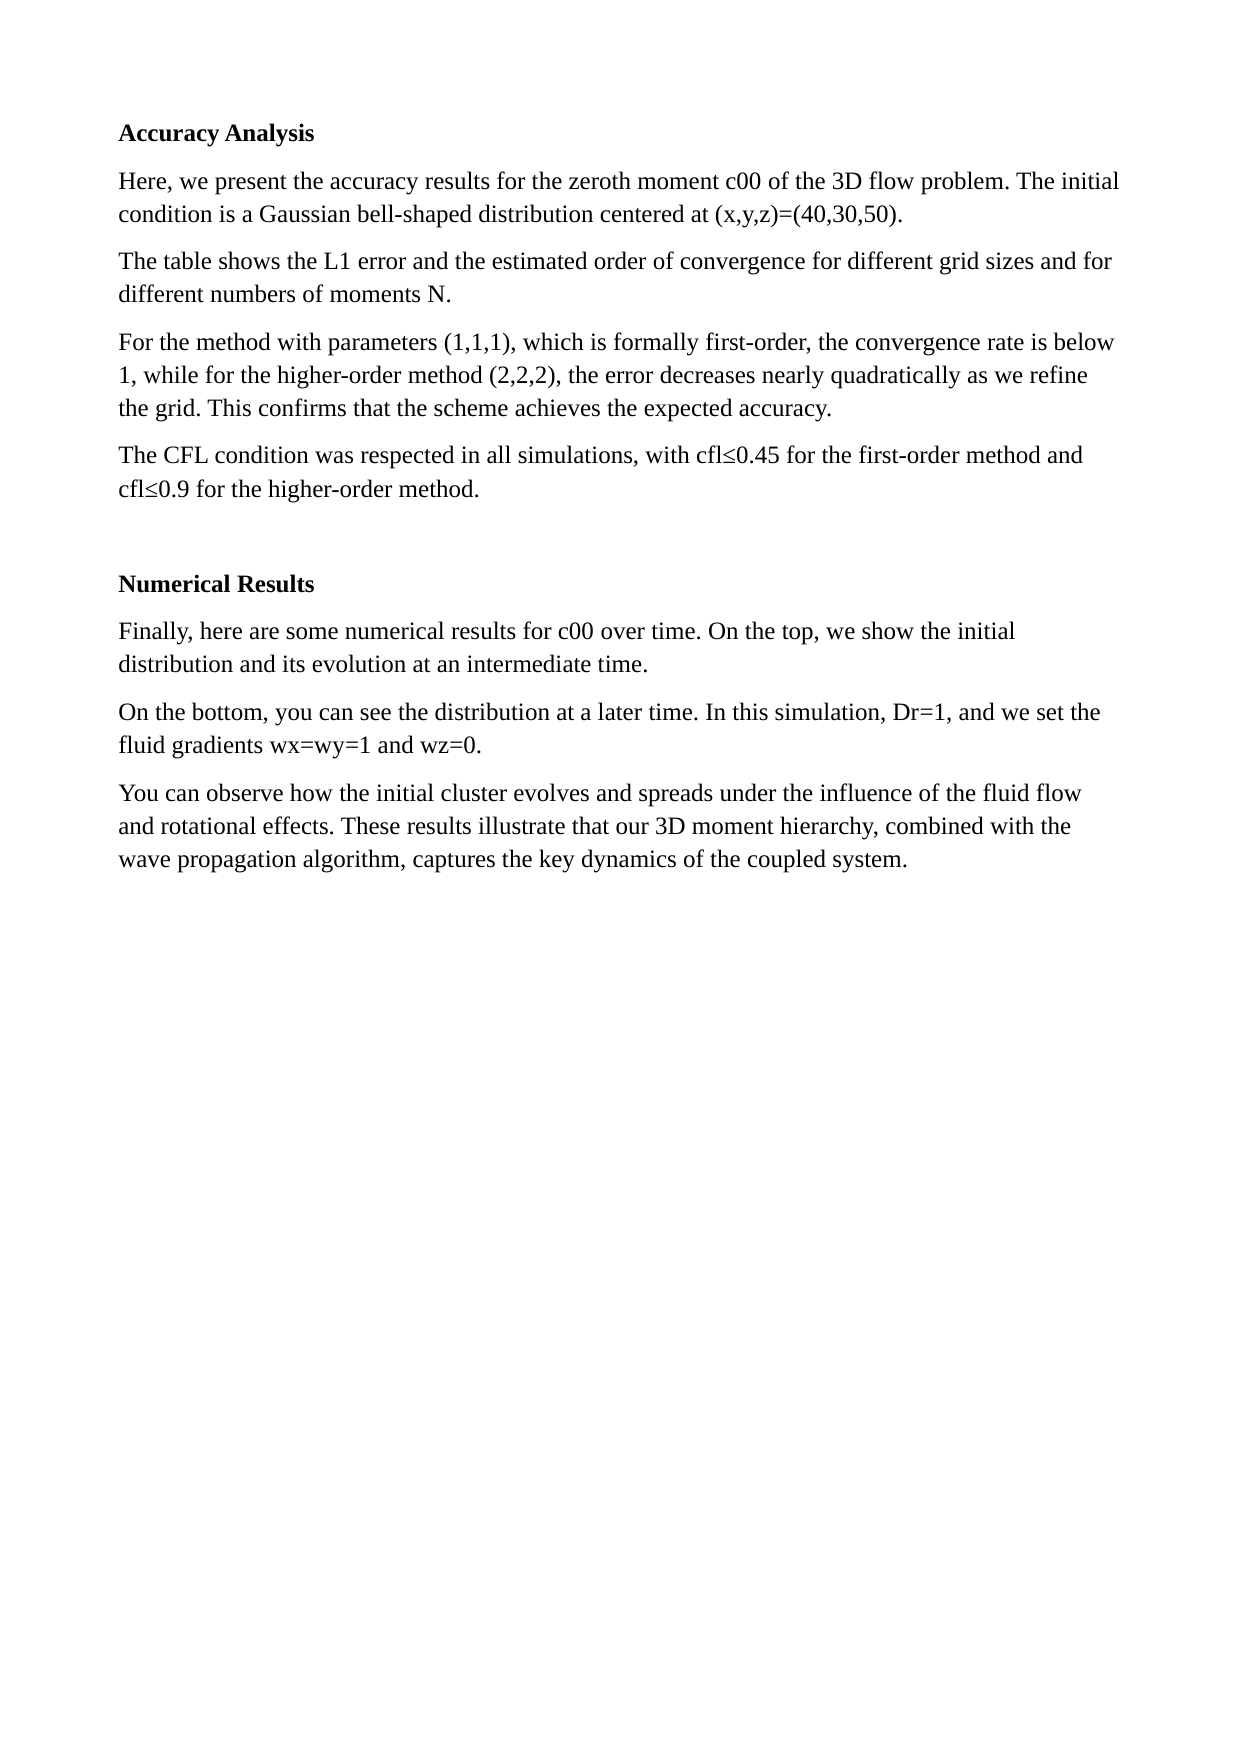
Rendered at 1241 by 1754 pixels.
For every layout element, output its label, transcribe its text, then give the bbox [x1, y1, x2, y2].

text On the bottom, you can see the distribution at a later time. In this simulation, Dr​=1, and we set the fluid gradients wx​=wy​=1 and wz​=0. [118, 697, 1122, 759]
text Accuracy Analysis [118, 118, 1122, 147]
text Finally, here are some numerical results for c00​ over time. On the top, we show the initial distribution and its evolution at an intermediate time. [118, 616, 1122, 678]
text For the method with parameters (1,1,1), which is formally first-order, the convergence rate is below 1, while for the higher-order method (2,2,2), the error decreases nearly quadratically as we refine the grid. This confirms that the scheme achieves the expected accuracy. [118, 327, 1122, 422]
text The table shows the L1​ error and the estimated order of convergence for different grid sizes and for different numbers of moments N. [118, 246, 1122, 308]
text Numerical Results [118, 569, 1122, 598]
text You can observe how the initial cluster evolves and spreads under the influence of the fluid flow and rotational effects. These results illustrate that our 3D moment hierarchy, combined with the wave propagation algorithm, captures the key dynamics of the coupled system. [118, 778, 1122, 872]
text The CFL condition was respected in all simulations, with cfl≤0.45 for the first-order method and cfl≤0.9 for the higher-order method. [118, 441, 1122, 502]
text Here, we present the accuracy results for the zeroth moment c00​ of the 3D flow problem. The initial condition is a Gaussian bell-shaped distribution centered at (x,y,z)=(40,30,50). [118, 166, 1122, 227]
